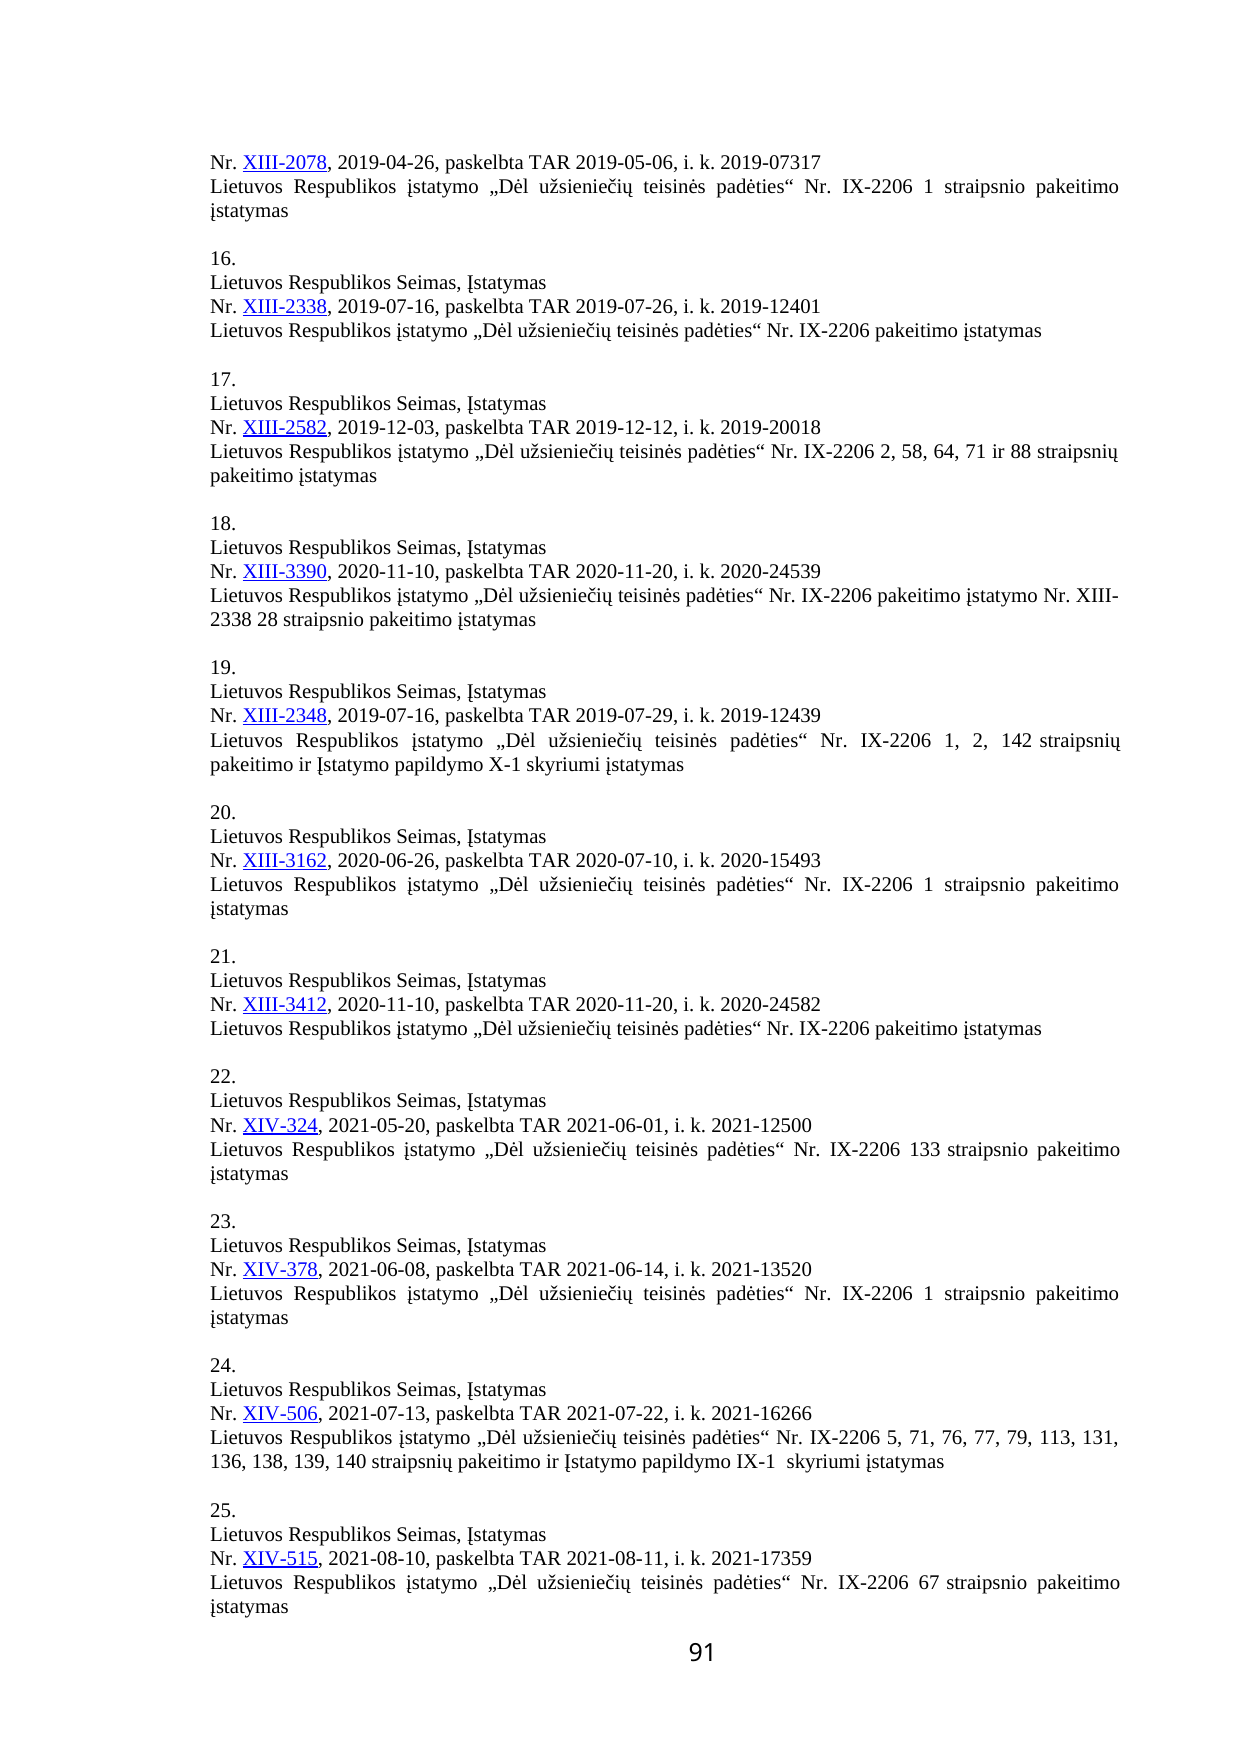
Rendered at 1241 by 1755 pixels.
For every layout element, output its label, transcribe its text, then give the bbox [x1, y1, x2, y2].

text 25. [210, 1497, 1120, 1522]
text Lietuvos Respublikos įstatymo „Dėl užsieniečių teisinės padėties“ Nr. IX-2206 pakeitimo įstatymas [210, 318, 1120, 342]
text Lietuvos Respublikos Seimas, Įstatymas [210, 679, 1120, 703]
text Nr. XIII-3162, 2020-06-26, paskelbta TAR 2020-07-10, i. k. 2020-15493 [210, 848, 1120, 872]
text Nr. XIV-515, 2021-08-10, paskelbta TAR 2021-08-11, i. k. 2021-17359 [210, 1546, 1120, 1570]
text Lietuvos Respublikos įstatymo „Dėl užsieniečių teisinės padėties“ Nr. IX-2206 1 straipsnio pakeitimo įstatymas [210, 872, 1120, 920]
text Lietuvos Respublikos įstatymo „Dėl užsieniečių teisinės padėties“ Nr. IX-2206 1, 2, 142 straipsnių pakeitimo ir Įstatymo papildymo X-1 skyriumi įstatymas [210, 727, 1120, 776]
text Lietuvos Respublikos įstatymo „Dėl užsieniečių teisinės padėties“ Nr. IX-2206 pakeitimo įstatymas [210, 1016, 1120, 1040]
text 17. [210, 367, 1120, 391]
text 19. [210, 655, 1120, 679]
text 16. [210, 246, 1120, 270]
text Lietuvos Respublikos įstatymo „Dėl užsieniečių teisinės padėties“ Nr. IX-2206 1 straipsnio pakeitimo įstatymas [210, 1281, 1120, 1329]
text Nr. XIII-2078, 2019-04-26, paskelbta TAR 2019-05-06, i. k. 2019-07317 [210, 150, 1120, 174]
text Nr. XIV-324, 2021-05-20, paskelbta TAR 2021-06-01, i. k. 2021-12500 [210, 1112, 1120, 1137]
text Lietuvos Respublikos Seimas, Įstatymas [210, 270, 1120, 294]
text Lietuvos Respublikos Seimas, Įstatymas [210, 535, 1120, 559]
text Lietuvos Respublikos įstatymo „Dėl užsieniečių teisinės padėties“ Nr. IX-2206 2, 58, 64, 71 ir 88 straipsnių pakeitimo įstatymas [210, 439, 1120, 487]
text Lietuvos Respublikos Seimas, Įstatymas [210, 1522, 1120, 1546]
text Lietuvos Respublikos Seimas, Įstatymas [210, 968, 1120, 992]
text Lietuvos Respublikos įstatymo „Dėl užsieniečių teisinės padėties“ Nr. IX-2206 1 straipsnio pakeitimo įstatymas [210, 174, 1120, 222]
text Lietuvos Respublikos Seimas, Įstatymas [210, 824, 1120, 848]
text Lietuvos Respublikos įstatymo „Dėl užsieniečių teisinės padėties“ Nr. IX-2206 5, 71, 76, 77, 79, 113, 131, 136, 138, 139, 140 straipsnių pakeitimo ir Įstatymo papildymo IX-1 skyriumi įstatymas [210, 1425, 1120, 1473]
text Nr. XIII-3412, 2020-11-10, paskelbta TAR 2020-11-20, i. k. 2020-24582 [210, 992, 1120, 1016]
text Nr. XIII-2582, 2019-12-03, paskelbta TAR 2019-12-12, i. k. 2019-20018 [210, 415, 1120, 439]
text Lietuvos Respublikos įstatymo „Dėl užsieniečių teisinės padėties“ Nr. IX-2206 67 straipsnio pakeitimo įstatymas [210, 1570, 1120, 1618]
text 18. [210, 511, 1120, 535]
text Nr. XIV-506, 2021-07-13, paskelbta TAR 2021-07-22, i. k. 2021-16266 [210, 1401, 1120, 1425]
text Lietuvos Respublikos Seimas, Įstatymas [210, 1088, 1120, 1112]
text Nr. XIV-378, 2021-06-08, paskelbta TAR 2021-06-14, i. k. 2021-13520 [210, 1257, 1120, 1281]
text 20. [210, 800, 1120, 824]
text Lietuvos Respublikos Seimas, Įstatymas [210, 1377, 1120, 1401]
text Nr. XIII-2348, 2019-07-16, paskelbta TAR 2019-07-29, i. k. 2019-12439 [210, 703, 1120, 727]
text Lietuvos Respublikos Seimas, Įstatymas [210, 1233, 1120, 1257]
text Lietuvos Respublikos Seimas, Įstatymas [210, 391, 1120, 415]
text 24. [210, 1353, 1120, 1377]
text 23. [210, 1209, 1120, 1233]
text Nr. XIII-3390, 2020-11-10, paskelbta TAR 2020-11-20, i. k. 2020-24539 [210, 559, 1120, 583]
text Lietuvos Respublikos įstatymo „Dėl užsieniečių teisinės padėties“ Nr. IX-2206 133 straipsnio pakeitimo įstatymas [210, 1137, 1120, 1185]
text 22. [210, 1064, 1120, 1088]
text 21. [210, 944, 1120, 968]
text Lietuvos Respublikos įstatymo „Dėl užsieniečių teisinės padėties“ Nr. IX-2206 pakeitimo įstatymo Nr. XIII-2338 28 straipsnio pakeitimo įstatymas [210, 583, 1120, 631]
text Nr. XIII-2338, 2019-07-16, paskelbta TAR 2019-07-26, i. k. 2019-12401 [210, 294, 1120, 318]
